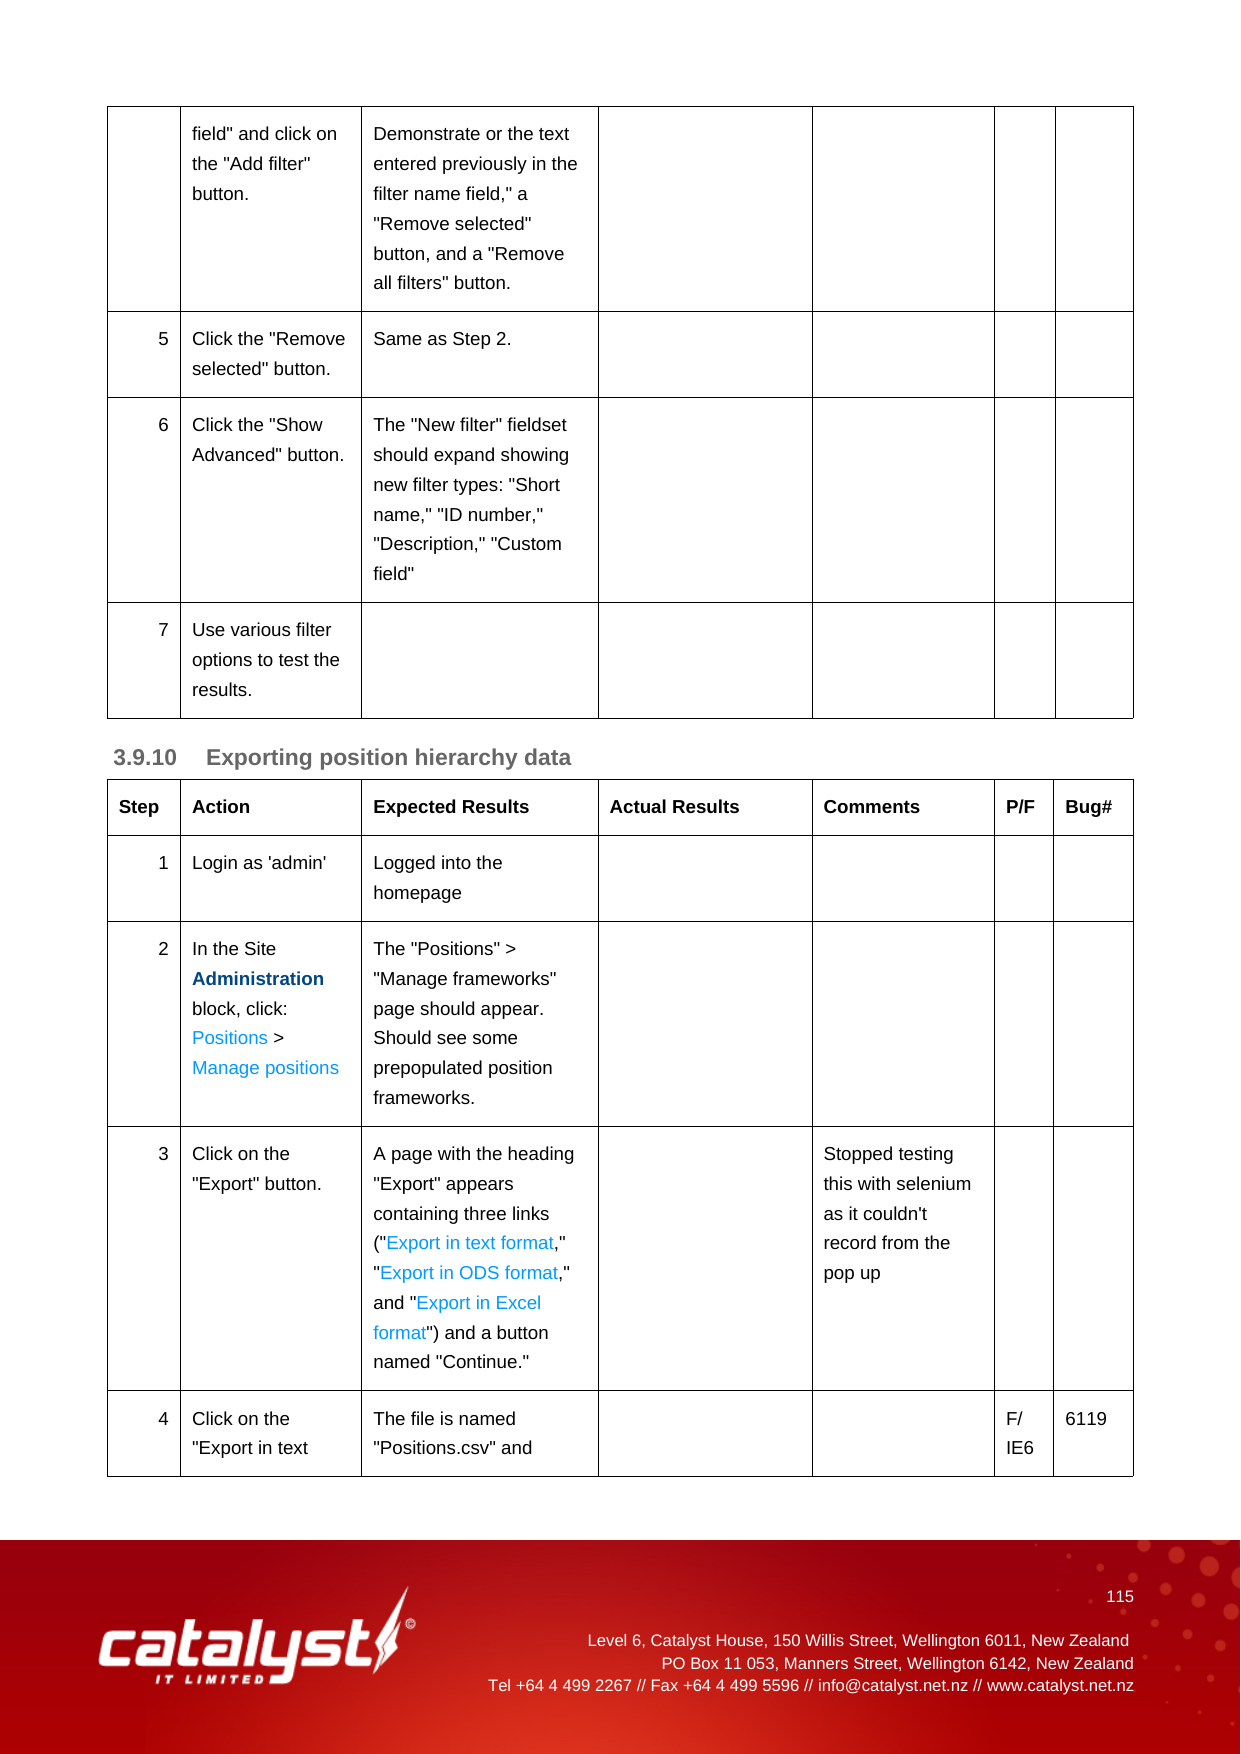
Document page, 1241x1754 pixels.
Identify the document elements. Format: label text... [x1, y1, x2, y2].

table_cell [1054, 922, 1133, 1126]
table_cell [362, 603, 598, 718]
table_cell [599, 398, 812, 602]
table_cell Logged into the homepage [362, 836, 598, 921]
table_cell In the Site Administration block, click: Positions > Manage positions [181, 922, 361, 1126]
table_cell [813, 398, 994, 602]
table_cell [995, 107, 1055, 311]
table_cell field" and click on the "Add filter" button. [181, 107, 361, 311]
table_header Expected Results [362, 780, 598, 835]
picture [0, 1540, 1241, 1754]
table_cell The file is named "Positions.csv" and [362, 1391, 598, 1476]
table_cell [995, 603, 1055, 718]
table_cell [813, 107, 994, 311]
table_cell [599, 836, 812, 921]
table_cell [599, 922, 812, 1126]
table_cell Stopped testing this with selenium as it couldn't record from the pop up [813, 1127, 994, 1390]
table_header Actual Results [599, 780, 812, 835]
table_cell 5 [108, 312, 180, 397]
table_cell Use various filter options to test the results. [181, 603, 361, 718]
table_cell [1054, 836, 1133, 921]
table_header Bug# [1054, 780, 1133, 835]
table_cell Same as Step 2. [362, 312, 598, 397]
table_cell [995, 398, 1055, 602]
table_cell [813, 312, 994, 397]
table_cell [1056, 603, 1133, 718]
table_cell [599, 603, 812, 718]
table_header Action [181, 780, 361, 835]
table_cell [108, 107, 180, 311]
table_cell [599, 107, 812, 311]
table_cell The "Positions" > "Manage frameworks" page should appear. Should see some prepopulated position frameworks. [362, 922, 598, 1126]
table_cell [1056, 398, 1133, 602]
table_cell The "New filter" fieldset should expand showing new filter types: "Short name," "ID number," "Description," "Custom field" [362, 398, 598, 602]
table_cell [1056, 312, 1133, 397]
table_cell 4 [108, 1391, 180, 1476]
table_cell 6119 [1054, 1391, 1133, 1476]
table_cell Login as 'admin' [181, 836, 361, 921]
table_cell Click on the "Export" button. [181, 1127, 361, 1390]
table_cell [813, 603, 994, 718]
table_cell [813, 1391, 994, 1476]
table_cell [1054, 1127, 1133, 1390]
table_cell [599, 1391, 812, 1476]
table_cell [995, 922, 1053, 1126]
table_cell Demonstrate or the text entered previously in the filter name field," a "Remove selected" button, and a "Remove all filters" button. [362, 107, 598, 311]
table_cell [599, 312, 812, 397]
table_cell 7 [108, 603, 180, 718]
table_cell [599, 1127, 812, 1390]
table_cell [995, 1127, 1053, 1390]
table_header Step [108, 780, 180, 835]
table_cell Click on the "Export in text [181, 1391, 361, 1476]
table_header Comments [813, 780, 994, 835]
table_cell [1056, 107, 1133, 311]
table_cell A page with the heading "Export" appears containing three links ("Export in text format," "Export in ODS format," and "Export in Excel format") and a button named "Continue." [362, 1127, 598, 1390]
subtitle Exporting position hierarchy data [107, 744, 1103, 770]
table_header P/F [995, 780, 1053, 835]
table_cell Click the "Remove selected" button. [181, 312, 361, 397]
table_cell 1 [108, 836, 180, 921]
table_cell Click the "Show Advanced" button. [181, 398, 361, 602]
table_cell [995, 312, 1055, 397]
table_cell [813, 836, 994, 921]
table_cell 2 [108, 922, 180, 1126]
table_cell 3 [108, 1127, 180, 1390]
table_cell F/IE6 [995, 1391, 1053, 1476]
table_cell [995, 836, 1053, 921]
table_cell [813, 922, 994, 1126]
table_cell 6 [108, 398, 180, 602]
